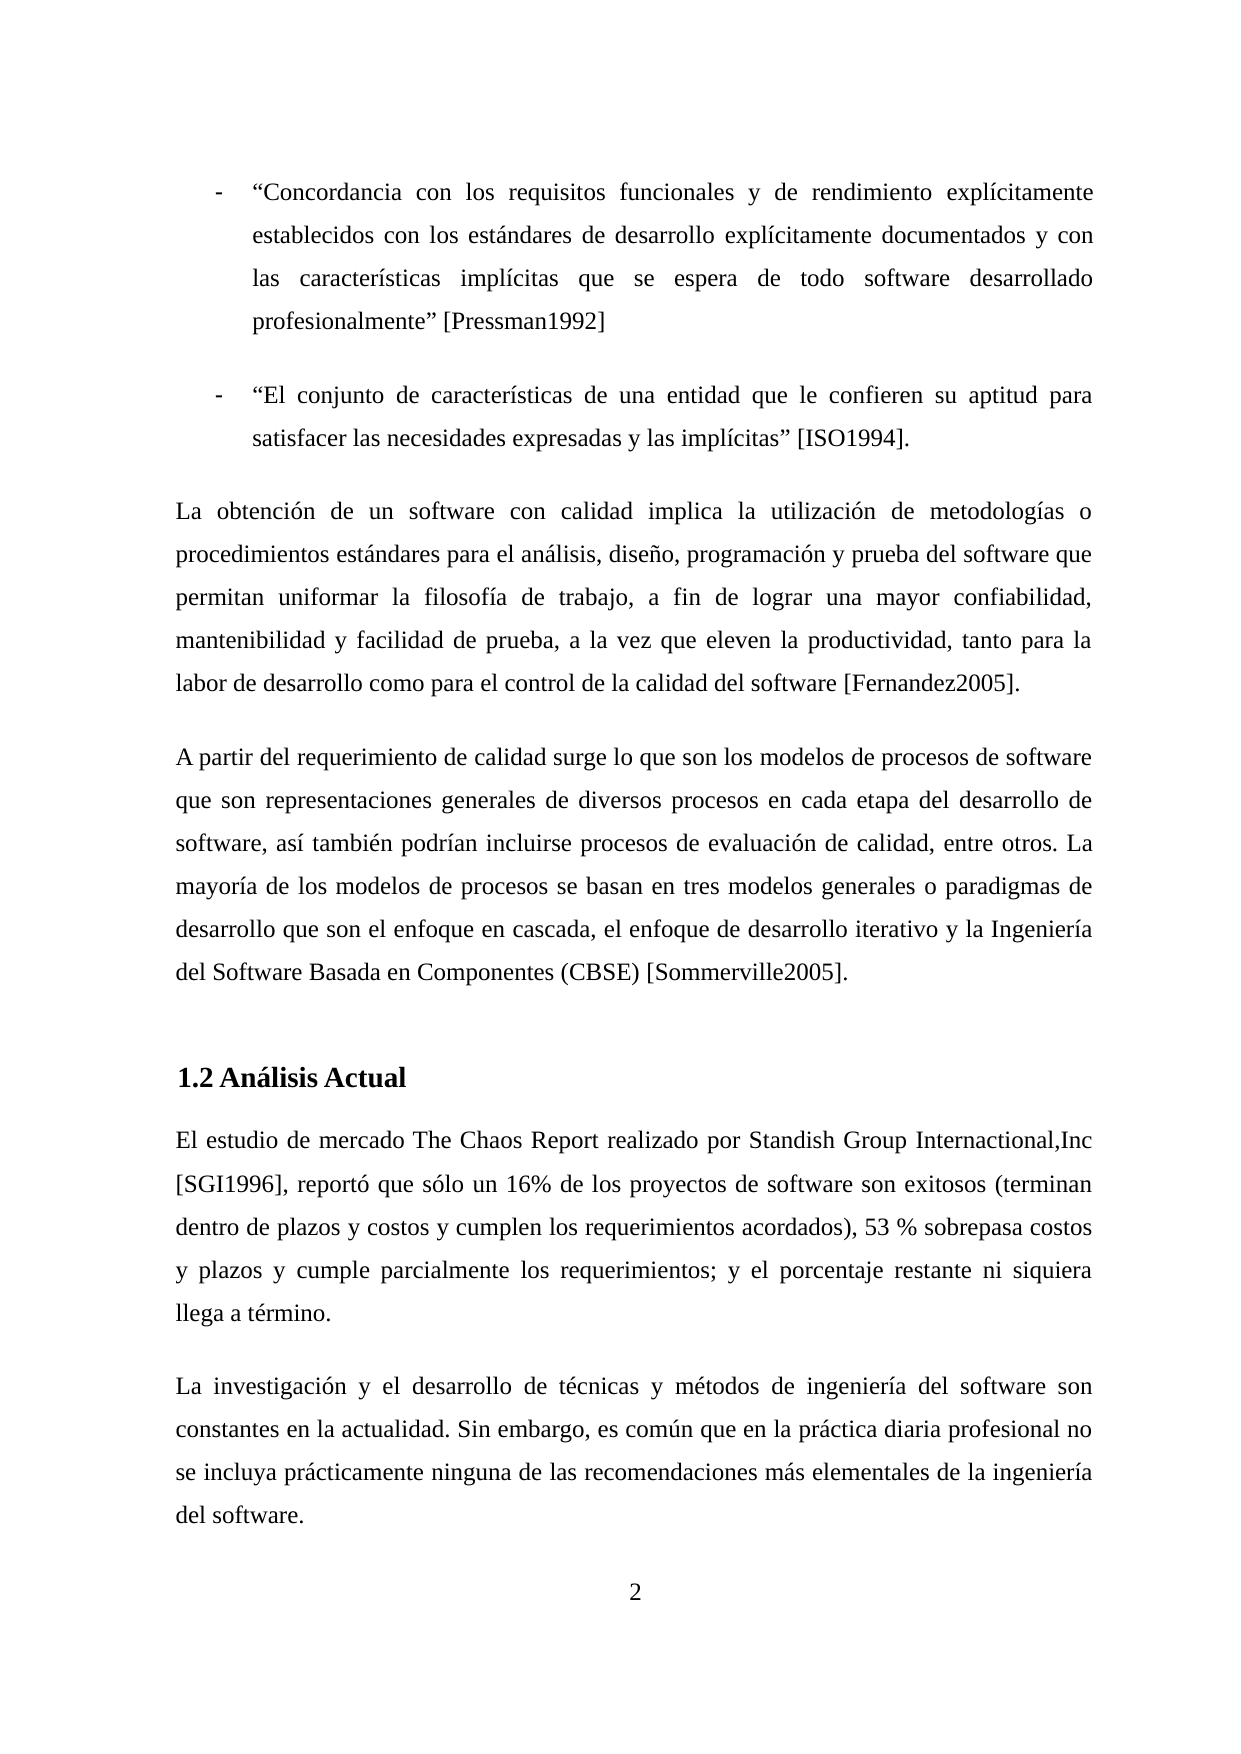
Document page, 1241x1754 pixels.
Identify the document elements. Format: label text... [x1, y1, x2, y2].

text El estudio de mercado The Chaos Report realizado por Standish Group Internactional,Inc [SGI1996], reportó que sólo un 16% de los proyectos de software son exitosos (terminan dentro de plazos y costos y cumplen los requerimientos acordados), 53 % sobrepasa costos y plazos y cumple parcialmente los requerimientos; y el porcentaje restante ni siquiera llega a término. [175, 1126, 1093, 1327]
list “Concordancia con los requisitos funcionales y de rendimiento explícitamente establecidos con los estándares de desarrollo explícitamente documentados y con las características implícitas que se espera de todo software desarrollado profesionalmente” [Pressman1992] [214, 177, 1093, 335]
list “El conjunto de características de una entidad que le confieren su aptitud para satisfacer las necesidades expresadas y las implícitas” [ISO1994]. [214, 379, 1093, 452]
text A partir del requerimiento de calidad surge lo que son los modelos de procesos de software que son representaciones generales de diversos procesos en cada etapa del desarrollo de software, así también podrían incluirse procesos de evaluación de calidad, entre otros. La mayoría de los modelos de procesos se basan en tres modelos generales o paradigmas de desarrollo que son el enfoque en cascada, el enfoque de desarrollo iterativo y la Ingeniería del Software Basada en Componentes (CBSE) [Sommerville2005]. [175, 742, 1093, 986]
text La obtención de un software con calidad implica la utilización de metodologías o procedimientos estándares para el análisis, diseño, programación y prueba del software que permitan uniformar la filosofía de trabajo, a fin de lograr una mayor confiabilidad, mantenibilidad y facilidad de prueba, a la vez que eleven la productividad, tanto para la labor de desarrollo como para el control de la calidad del software [Fernandez2005]. [175, 496, 1093, 697]
text La investigación y el desarrollo de técnicas y métodos de ingeniería del software son constantes en la actualidad. Sin embargo, es común que en la práctica diaria profesional no se incluya prácticamente ninguna de las recomendaciones más elementales de la ingeniería del software. [175, 1371, 1093, 1529]
subtitle 1.2 Análisis Actual [177, 1060, 1093, 1094]
